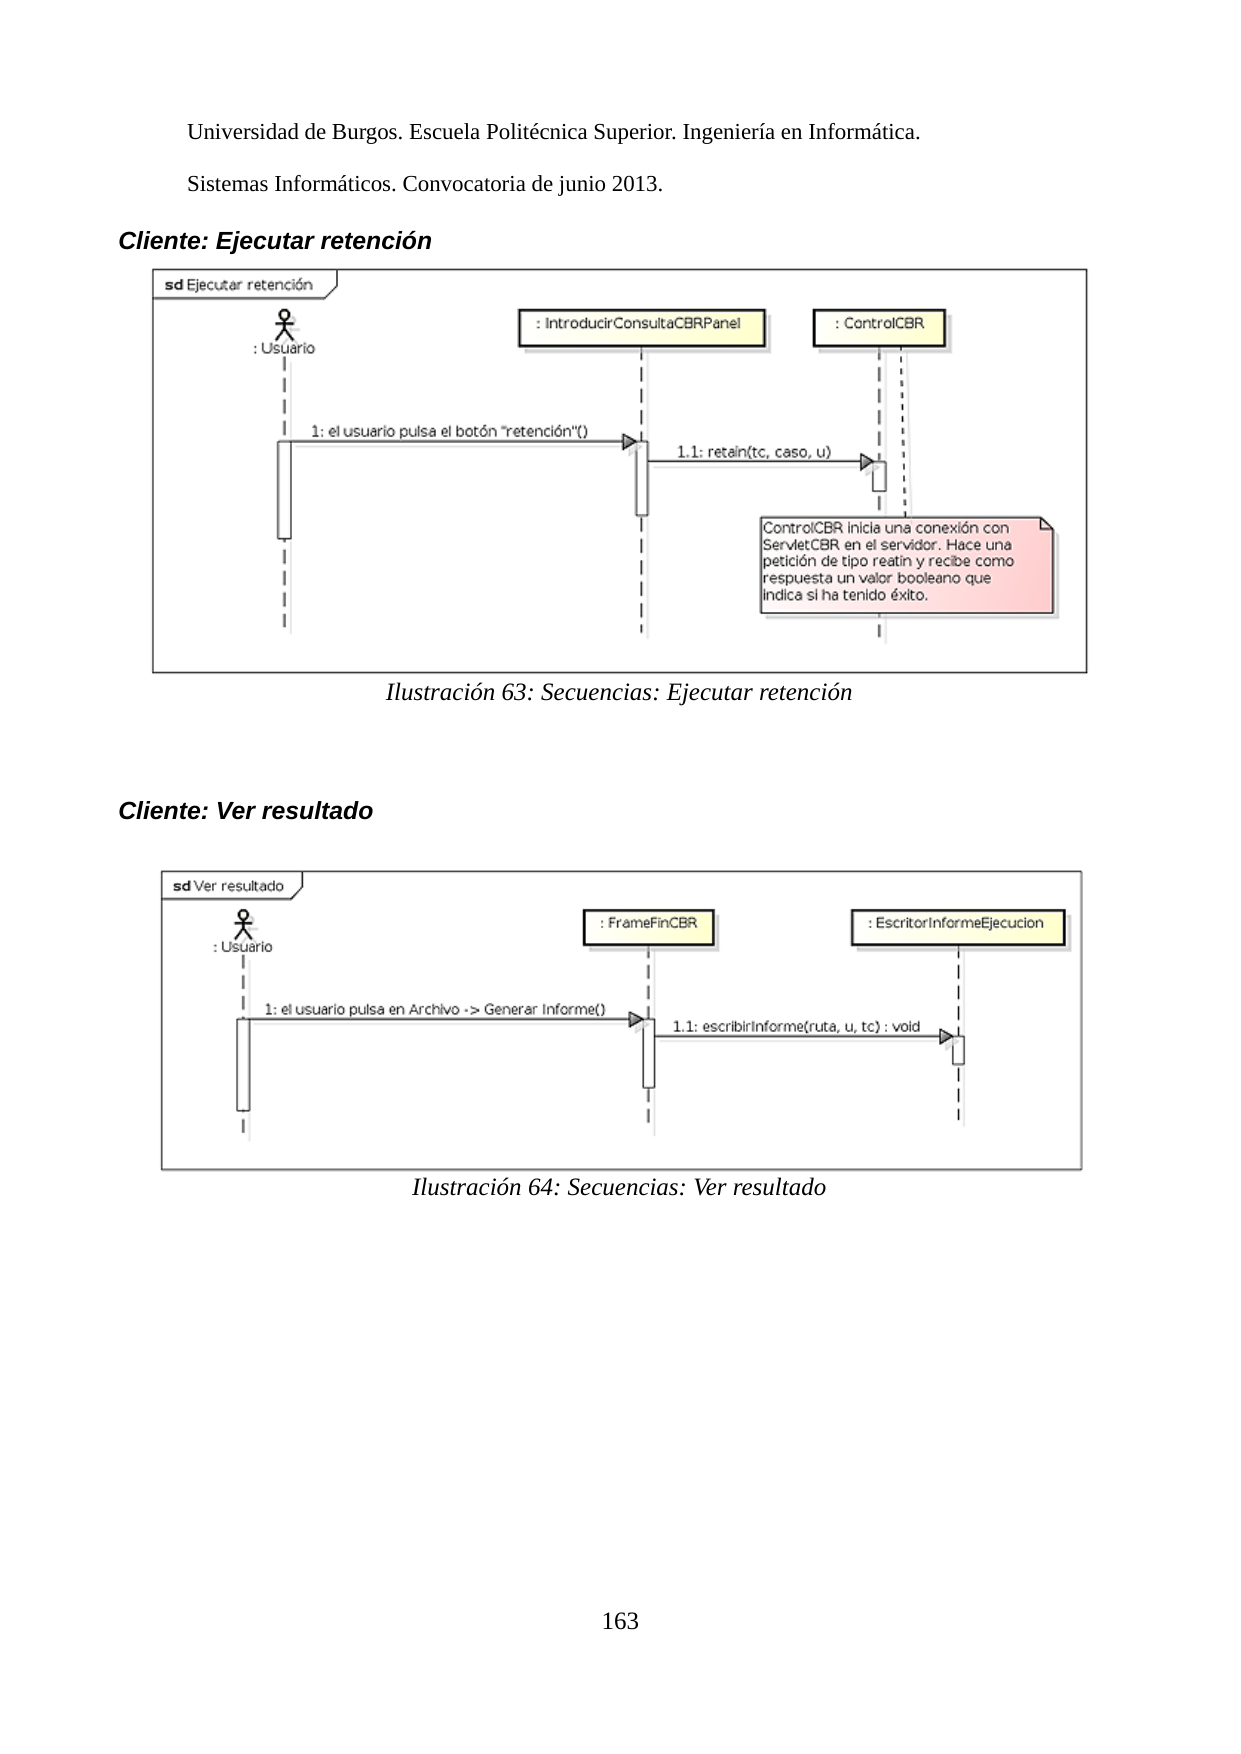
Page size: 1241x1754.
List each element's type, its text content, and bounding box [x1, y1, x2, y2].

subtitle Cliente: Ejecutar retención [118, 226, 1122, 254]
subtitle Cliente: Ver resultado [118, 796, 1122, 825]
picture [157, 868, 1083, 1173]
text [158, 850, 1083, 868]
picture [148, 267, 1092, 678]
text Ilustración 63: Secuencias: Ejecutar retención [149, 678, 1092, 706]
text Ilustración 64: Secuencias: Ver resultado [158, 1173, 1083, 1201]
